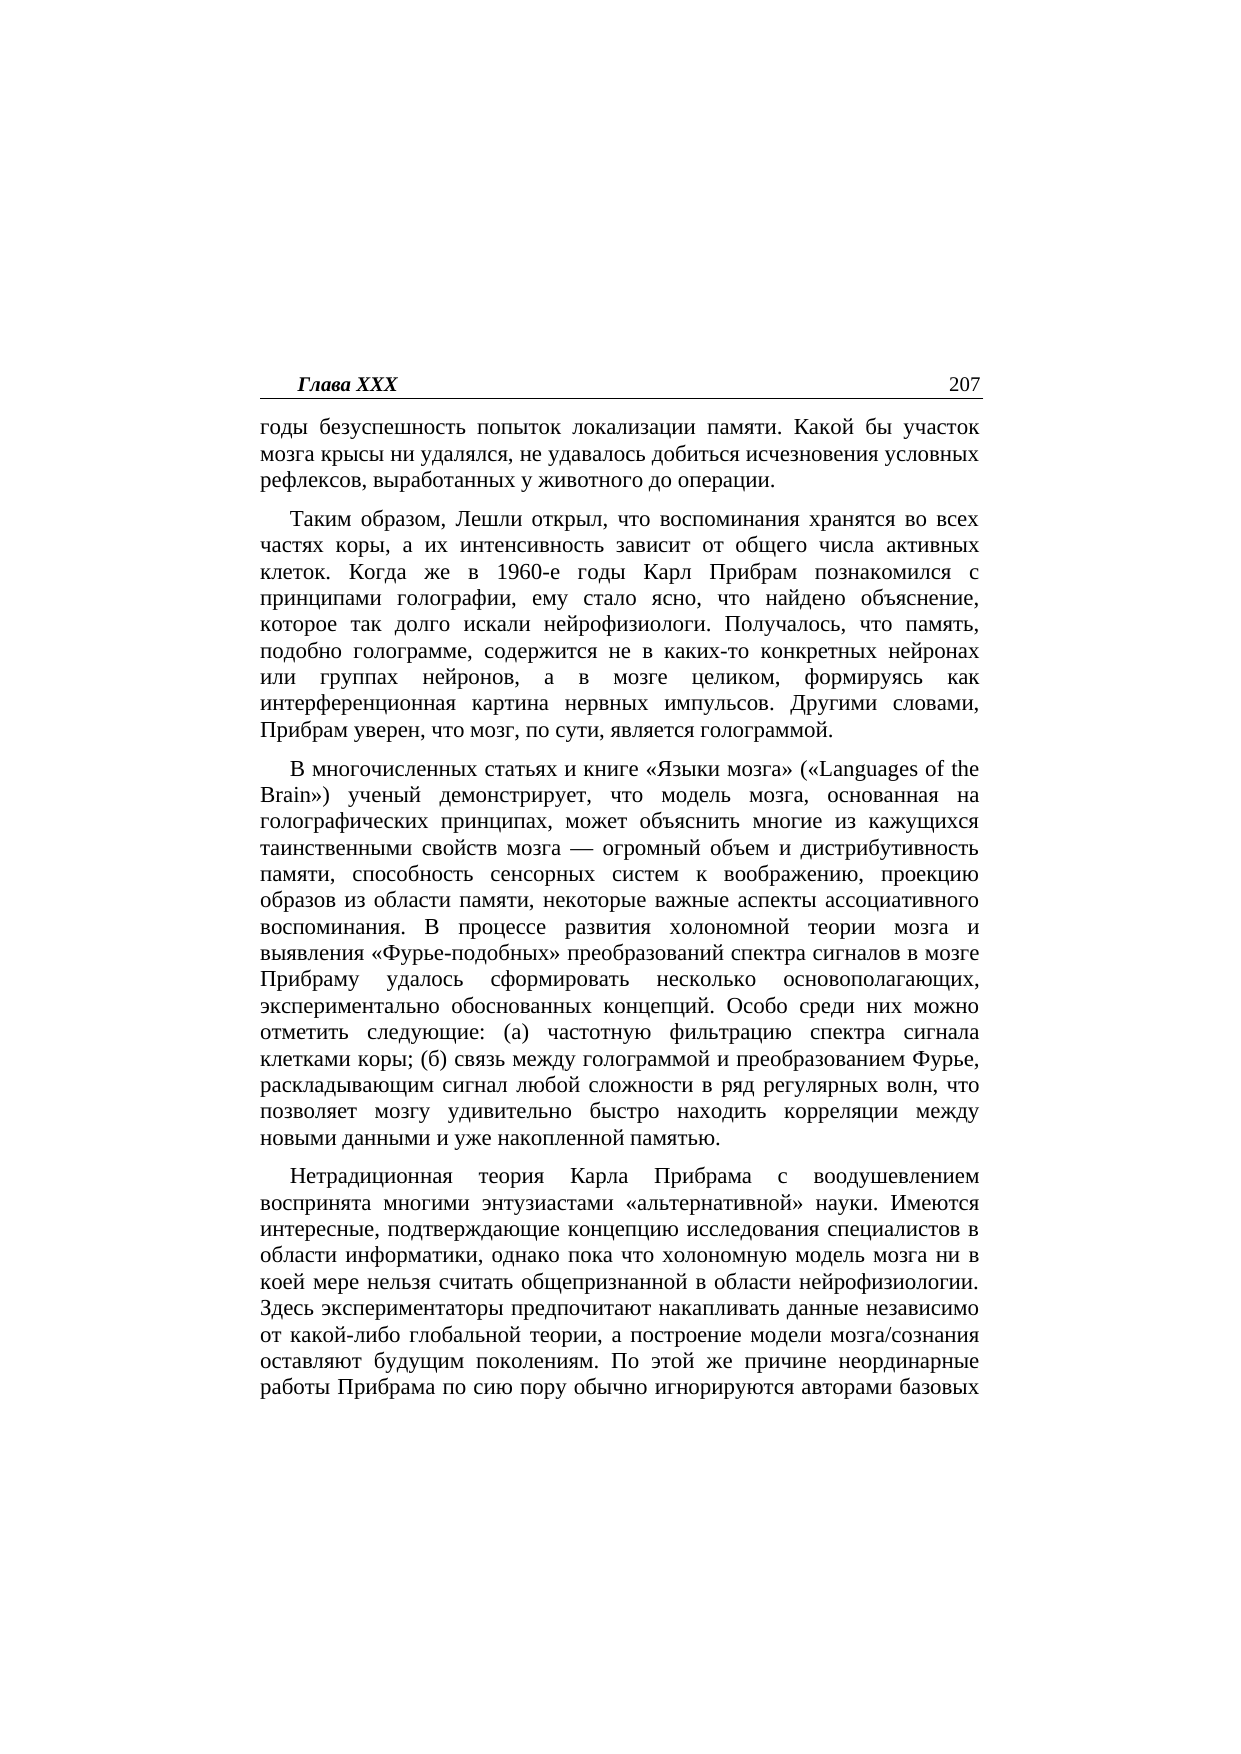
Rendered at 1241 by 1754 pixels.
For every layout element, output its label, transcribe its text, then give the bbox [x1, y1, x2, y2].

text Нетрадиционная теория Карла Прибрама с воодушевлением воспринята многими энтузиастами «альтернативной» науки. Имеются интересные, подтверждающие концепцию исследования специалистов в области информатики, однако пока что холономную модель мозга ни в коей мере нельзя считать общепризнанной в области нейрофизиологии. Здесь экспериментаторы предпочитают накапливать данные независимо от какой-либо глобальной теории, а построение модели мозга/сознания оставляют будущим поколениям. По этой же причине неординарные работы Прибрама по сию пору обычно игнорируются авторами базовых [260, 1162, 980, 1400]
text В многочисленных статьях и книге «Языки мозга» («Languages of the Brain») ученый демонстрирует, что модель мозга, основанная на голографических принципах, может объяснить многие из кажущихся таинственными свойств мозга — огромный объем и дистрибутивность памяти, способность сенсорных систем к воображению, проекцию образов из области памяти, некоторые важные аспекты ассоциативного воспоминания. В процессе развития холономной теории мозга и выявления «Фурье-подобных» преобразований спектра сигналов в мозге Прибраму удалось сформировать несколько основополагающих, экспериментально обоснованных концепций. Особо среди них можно отметить следующие: (а) частотную фильтрацию спектра сигнала клетками коры; (б) связь между голограммой и преобразованием Фурье, раскладывающим сигнал любой сложности в ряд регулярных волн, что позволяет мозгу удивительно быстро находить корреляции между новыми данными и уже накопленной памятью. [260, 755, 980, 1150]
text Таким образом, Лешли открыл, что воспоминания хранятся во всех частях коры, а их интенсивность зависит от общего числа активных клеток. Когда же в 1960-е годы Карл Прибрам познакомился с принципами голографии, ему стало ясно, что найдено объяснение, которое так долго искали нейрофизиологи. Получалось, что память, подобно голограмме, содержится не в каких-то конкретных нейронах или группах нейронов, а в мозге целиком, формируясь как интерференционная картина нервных импульсов. Другими словами, Прибрам уверен, что мозг, по сути, является голограммой. [260, 505, 980, 742]
text годы безуспешность попыток локализации памяти. Какой бы участок мозга крысы ни удалялся, не удавалось добиться исчезновения условных рефлексов, выработанных у животного до операции. [260, 413, 980, 492]
